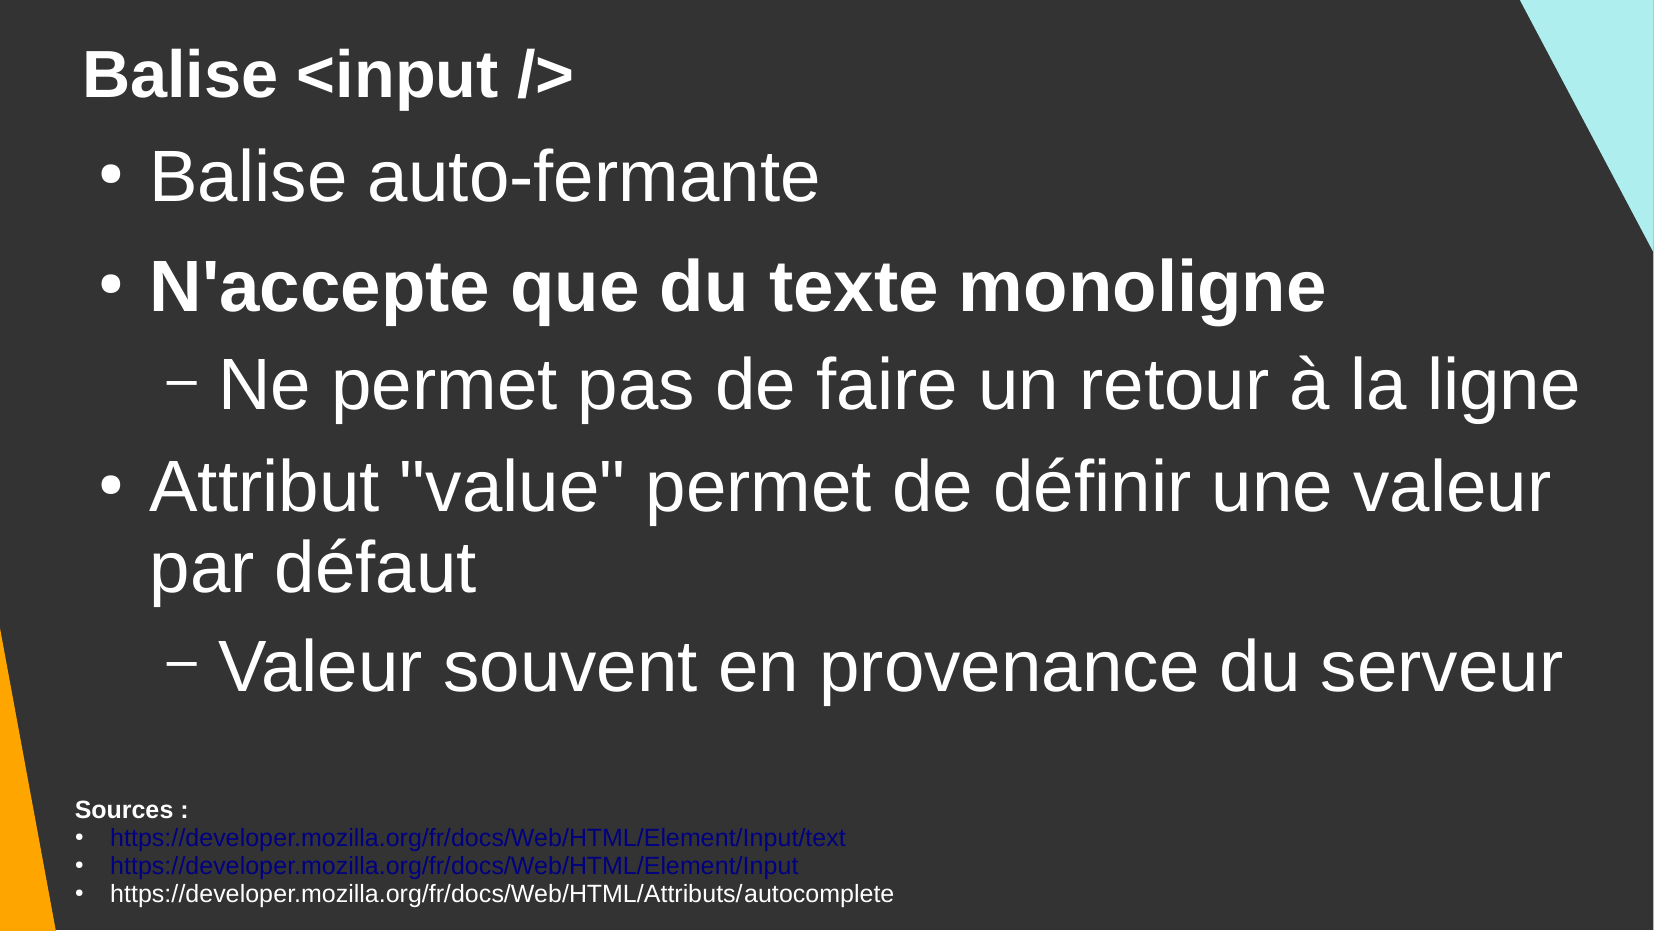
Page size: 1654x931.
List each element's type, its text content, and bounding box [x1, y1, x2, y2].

title Balise <input /> [82, 37, 1571, 114]
text_box [0, 628, 56, 931]
text_box [1519, 0, 1654, 254]
list Balise auto-fermante N'accepte que du texte monoligne Ne permet pas de faire un retour à la ligne Attribut "value" permet de définir une valeur par défaut Valeur souvent en provenance du serveur [80, 135, 1605, 753]
text_box Sources : https://developer.mozilla.org/fr/docs/Web/HTML/Element/Input/text https://developer.mozilla.org/fr/docs/Web/HTML/Element/Input https://developer.mozilla.org/fr/docs/Web/HTML/Attributs/autocomplete [60, 788, 1546, 931]
